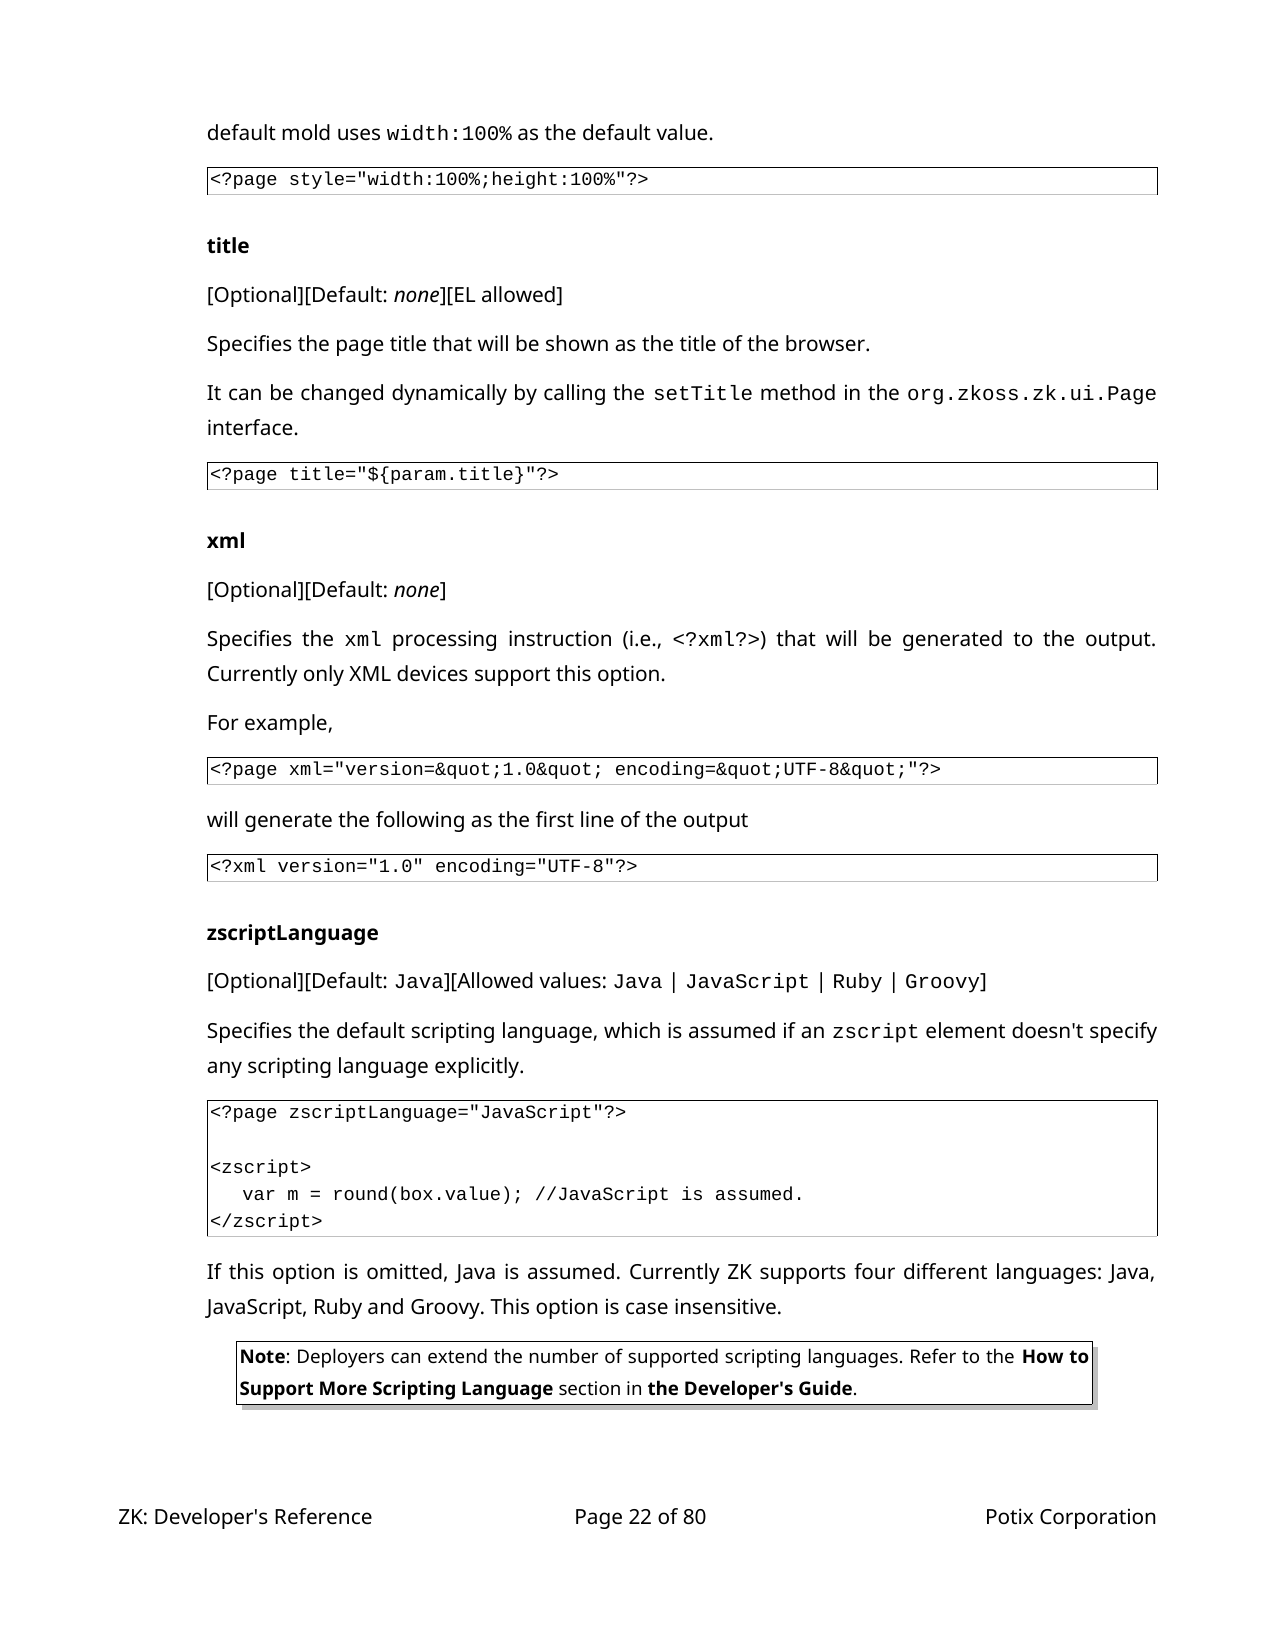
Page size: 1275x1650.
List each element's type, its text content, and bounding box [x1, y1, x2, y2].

subtitle zscriptLanguage [207, 918, 1157, 946]
text Note: Deployers can extend the number of supported scripting languages. Refer to the How to Support More Scripting Language section in the Developer's Guide. [237, 1342, 1092, 1404]
text Specifies the xml processing instruction (i.e., <?xml?>) that will be generated to the output. Currently only XML devices support this option. [207, 624, 1157, 688]
text <?page xml="version=&quot;1.0&quot; encoding=&quot;UTF-8&quot;"?> [208, 758, 1157, 784]
text </zscript> [208, 1209, 1157, 1236]
text It can be changed dynamically by calling the setTitle method in the org.zkoss.zk.ui.Page interface. [207, 378, 1157, 442]
text Specifies the default scripting language, which is assumed if an zscript element doesn't specify any scripting language explicitly. [207, 1016, 1157, 1079]
text <zscript> [208, 1154, 1157, 1179]
text <?page style="width:100%;height:100%"?> [208, 168, 1157, 194]
text var m = round(box.value); //JavaScript is assumed. [208, 1182, 1157, 1206]
text <?page zscriptLanguage="JavaScript"?> [208, 1101, 1157, 1124]
text [Optional][Default: none] [207, 575, 1157, 603]
subtitle xml [207, 526, 1157, 554]
text default mold uses width:100% as the default value. [207, 118, 1157, 147]
subtitle title [207, 231, 1157, 259]
text [Optional][Default: none][EL allowed] [207, 280, 1157, 308]
text <?xml version="1.0" encoding="UTF-8"?> [208, 855, 1157, 881]
text Specifies the page title that will be shown as the title of the browser. [207, 329, 1157, 357]
text [Optional][Default: Java][Allowed values: Java | JavaScript | Ruby | Groovy] [207, 967, 1157, 995]
text will generate the following as the first line of the output [207, 805, 1157, 833]
text For example, [207, 708, 1157, 736]
text <?page title="${param.title}"?> [208, 463, 1157, 489]
text If this option is omitted, Java is assumed. Currently ZK supports four different languages: Java, JavaScript, Ruby and Groovy. This option is case insensitive. [207, 1257, 1157, 1320]
